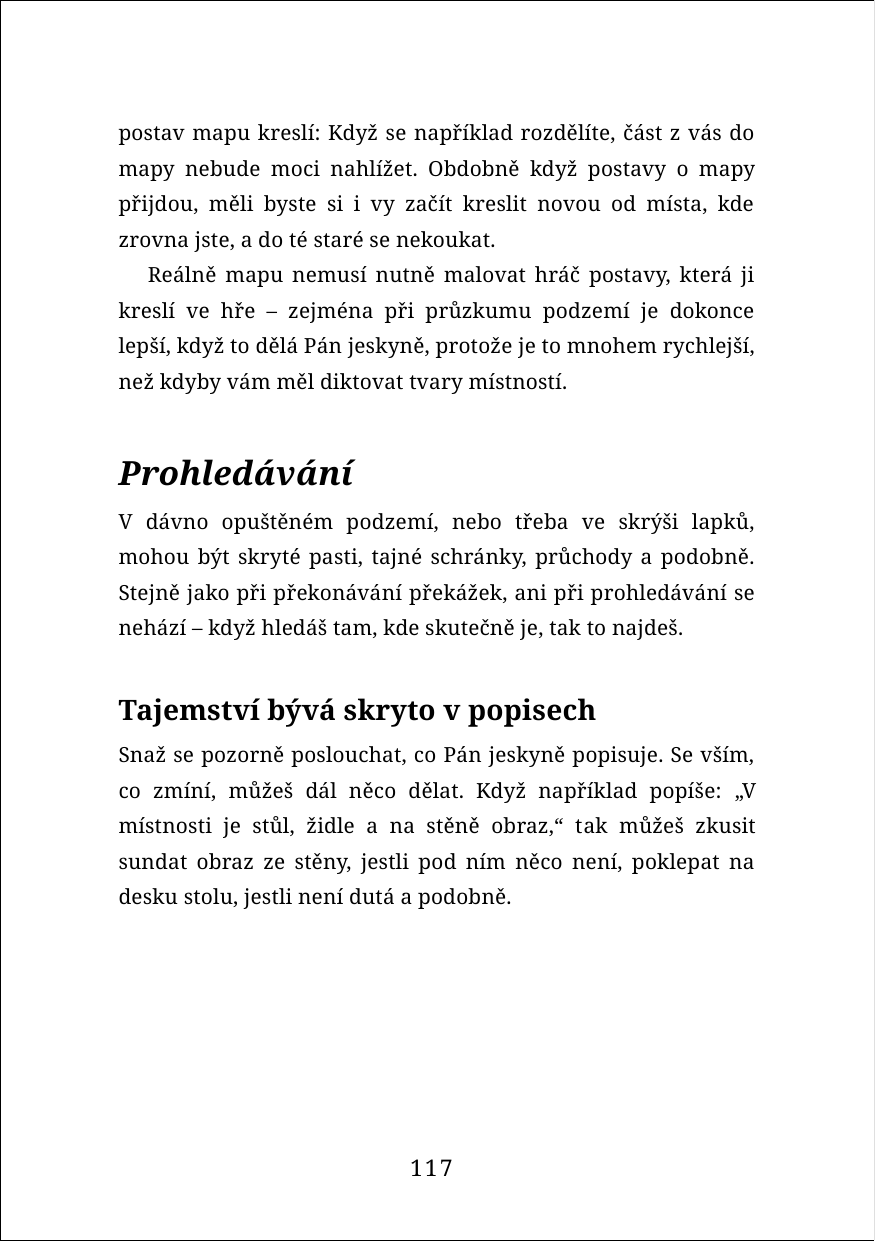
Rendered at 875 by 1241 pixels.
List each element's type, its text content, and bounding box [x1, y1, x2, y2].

text Snaž se pozorně poslouchat, co Pán jeskyně popisuje. Se vším, co zmíní, můžeš dál něco dělat. Když například popíše: „V místnosti je stůl, židle a na stěně obraz,“ tak můžeš zkusit sundat obraz ze stěny, jestli pod ním něco není, poklepat na desku stolu, jestli není dutá a podobně. [118, 740, 756, 911]
text postav mapu kreslí: Když se například rozdělíte, část z vás do mapy nebude moci nahlížet. Obdobně když postavy o mapy přijdou, měli byste si i vy začít kreslit novou od místa, kde zrovna jste, a do té staré se nekoukat. Reálně mapu nemusí nutně malovat hráč postavy, která ji kreslí ve hře – zejména při průzkumu podzemí je dokonce lepší, když to dělá Pán jeskyně, protože je to mnohem rychlejší, než kdyby vám měl diktovat tvary místností. [118, 118, 756, 395]
text V dávno opuštěném podzemí, nebo třeba ve skrýši lapků, mohou být skryté pasti, tajné schránky, průchody a podobně. Stejně jako při překonávání překážek, ani při prohledávání se nehází – když hledáš tam, kde skutečně je, tak to najdeš. [118, 507, 756, 642]
subtitle Tajemství bývá skryto v popisech [118, 690, 756, 729]
subtitle Prohledávání [118, 450, 756, 495]
